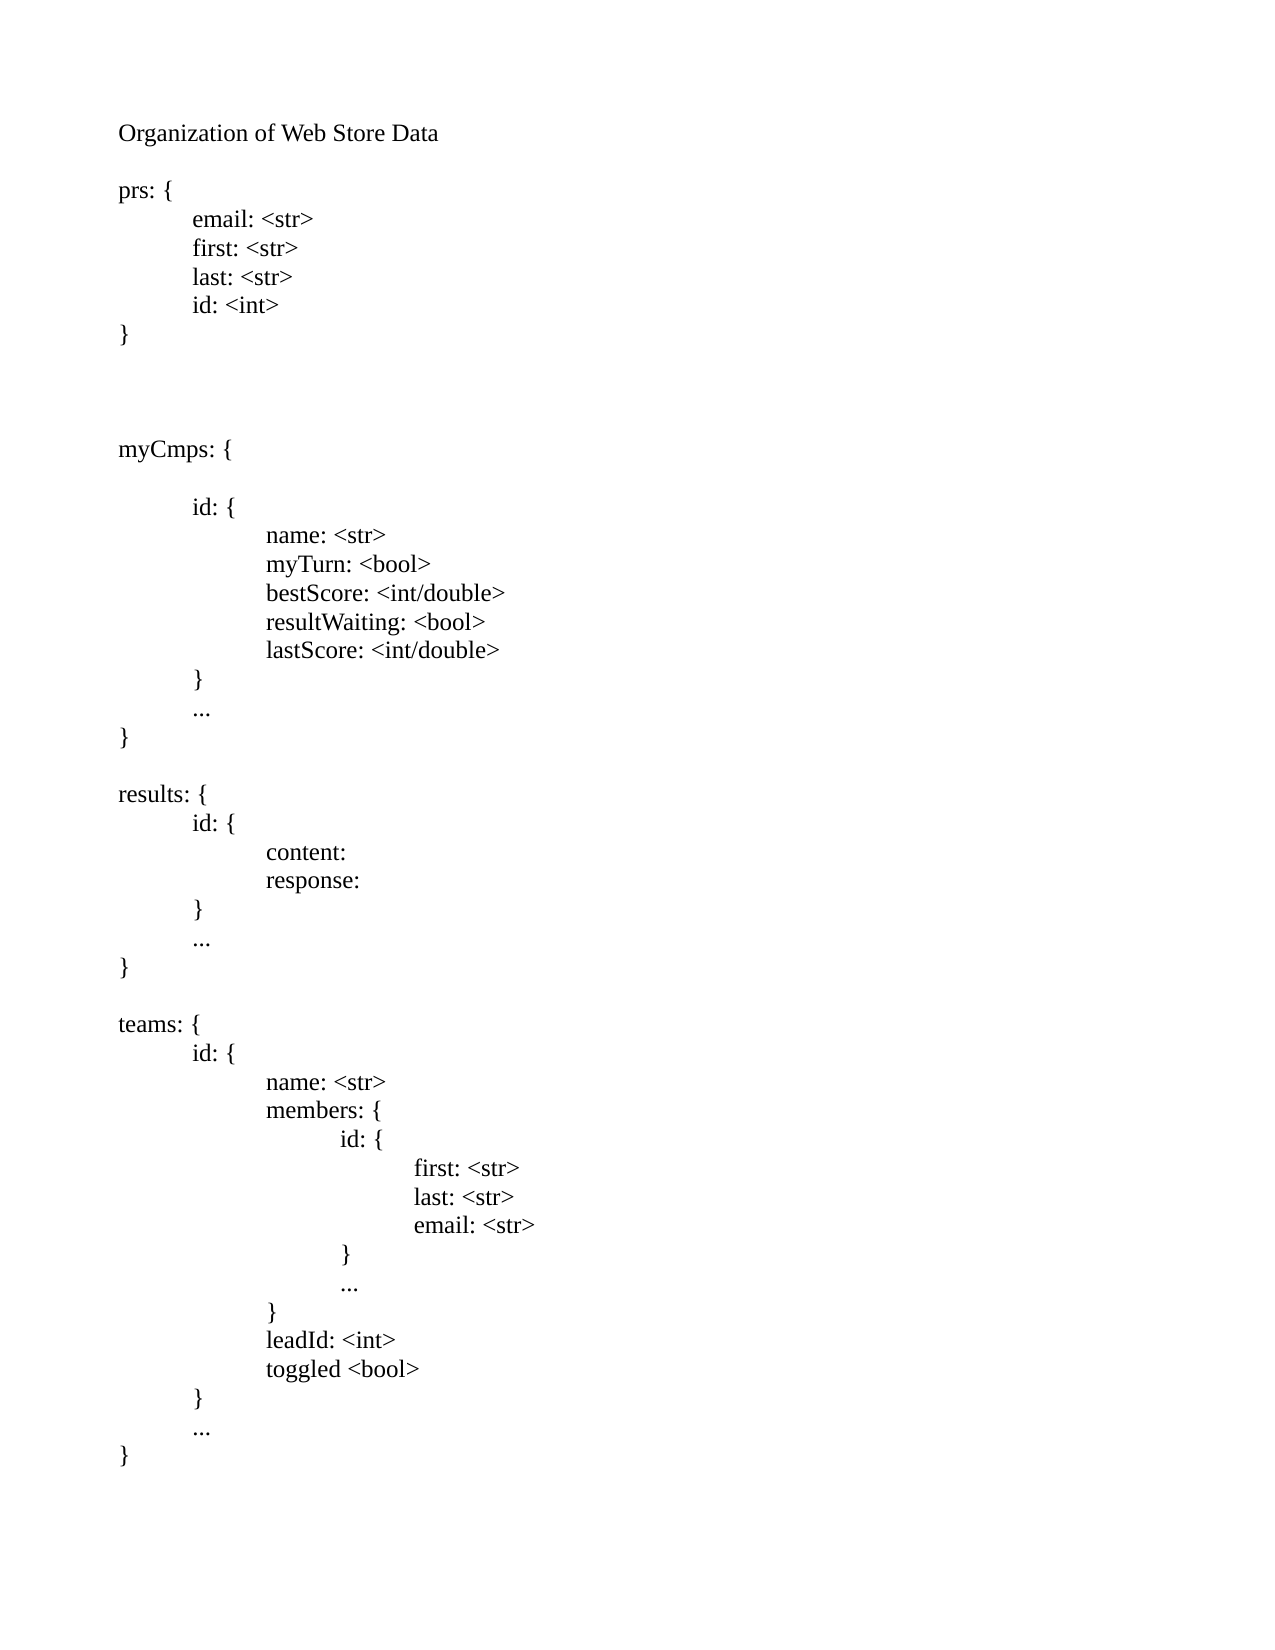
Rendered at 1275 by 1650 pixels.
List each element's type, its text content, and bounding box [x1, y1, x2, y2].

text results: { [118, 779, 1157, 808]
text } [118, 1383, 1157, 1412]
text bestScore: <int/double> [118, 578, 1157, 607]
text id: <int> [118, 291, 1157, 319]
text } [118, 319, 1157, 348]
text first: <str> [118, 233, 1157, 262]
text Organization of Web Store Data [118, 118, 1157, 147]
text last: <str> [118, 262, 1157, 291]
text id: { [118, 808, 1157, 837]
text resultWaiting: <bool> [118, 607, 1157, 636]
text ... [118, 693, 1157, 722]
text id: { [118, 492, 1157, 521]
text } [118, 1441, 1157, 1469]
text ... [118, 923, 1157, 952]
text } [118, 1239, 1157, 1268]
text id: { [118, 1124, 1157, 1153]
text ... [118, 1268, 1157, 1297]
text email: <str> [118, 204, 1157, 233]
text lastScore: <int/double> [118, 636, 1157, 664]
text name: <str> [118, 521, 1157, 549]
text } [118, 722, 1157, 751]
text last: <str> [118, 1182, 1157, 1211]
text response: [118, 866, 1157, 894]
text members: { [118, 1096, 1157, 1124]
text content: [118, 837, 1157, 866]
text leadId: <int> [118, 1326, 1157, 1354]
text ... [118, 1412, 1157, 1441]
text myTurn: <bool> [118, 549, 1157, 578]
text } [118, 1297, 1157, 1326]
text prs: { [118, 176, 1157, 204]
text email: <str> [118, 1211, 1157, 1239]
text } [118, 894, 1157, 923]
text myCmps: { [118, 434, 1157, 463]
text name: <str> [118, 1067, 1157, 1096]
text first: <str> [118, 1153, 1157, 1182]
text } [118, 664, 1157, 693]
text toggled <bool> [118, 1354, 1157, 1383]
text teams: { [118, 1009, 1157, 1038]
text id: { [118, 1038, 1157, 1067]
text } [118, 952, 1157, 981]
